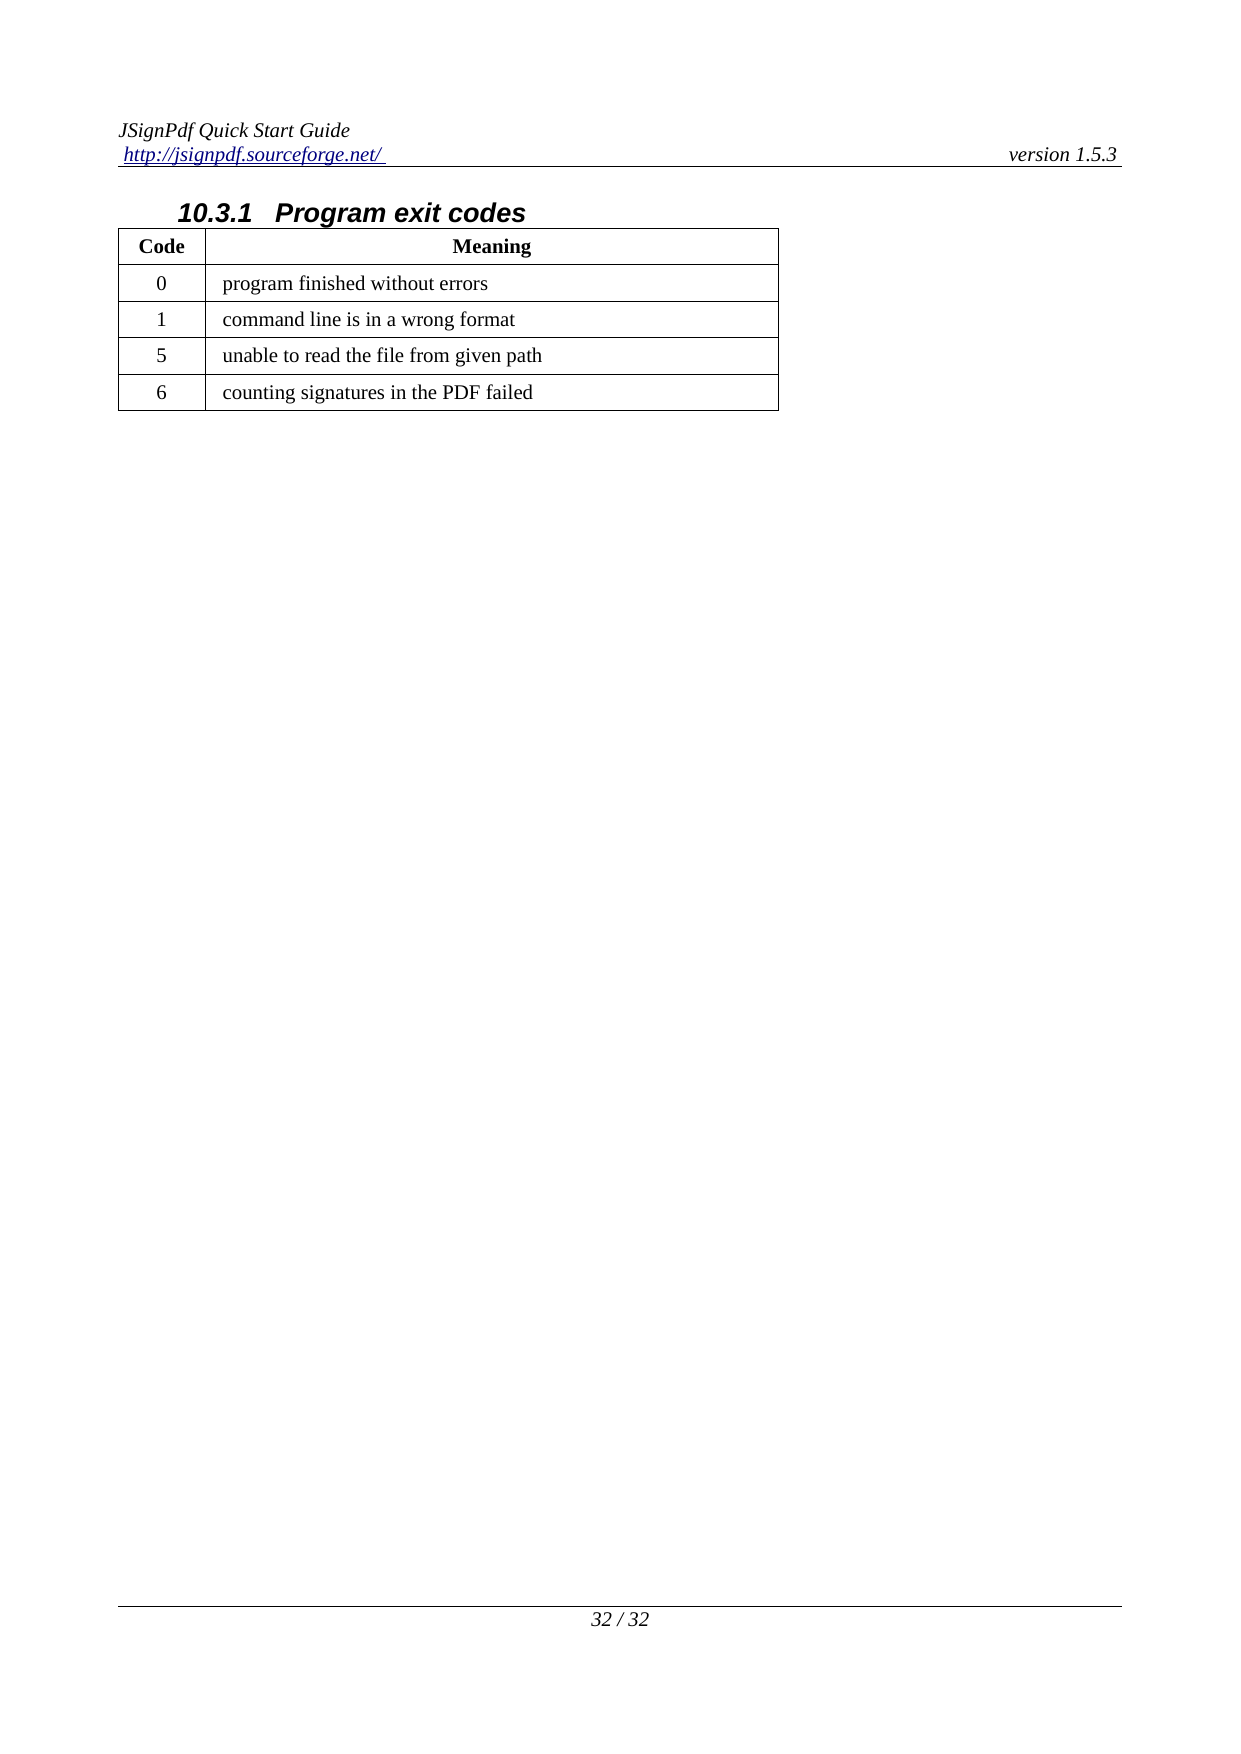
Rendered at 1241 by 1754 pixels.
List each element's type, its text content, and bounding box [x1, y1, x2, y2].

table_cell 0 [119, 265, 205, 301]
subtitle Program exit codes [177, 197, 1122, 228]
table_header Code [119, 229, 205, 264]
table_cell program finished without errors [206, 265, 778, 301]
table_cell unable to read the file from given path [206, 338, 778, 373]
table_cell counting signatures in the PDF failed [206, 375, 778, 410]
table_cell command line is in a wrong format [206, 302, 778, 337]
table_header Meaning [206, 229, 778, 264]
table_cell 6 [119, 375, 205, 410]
table_cell 5 [119, 338, 205, 373]
table_cell 1 [119, 302, 205, 337]
